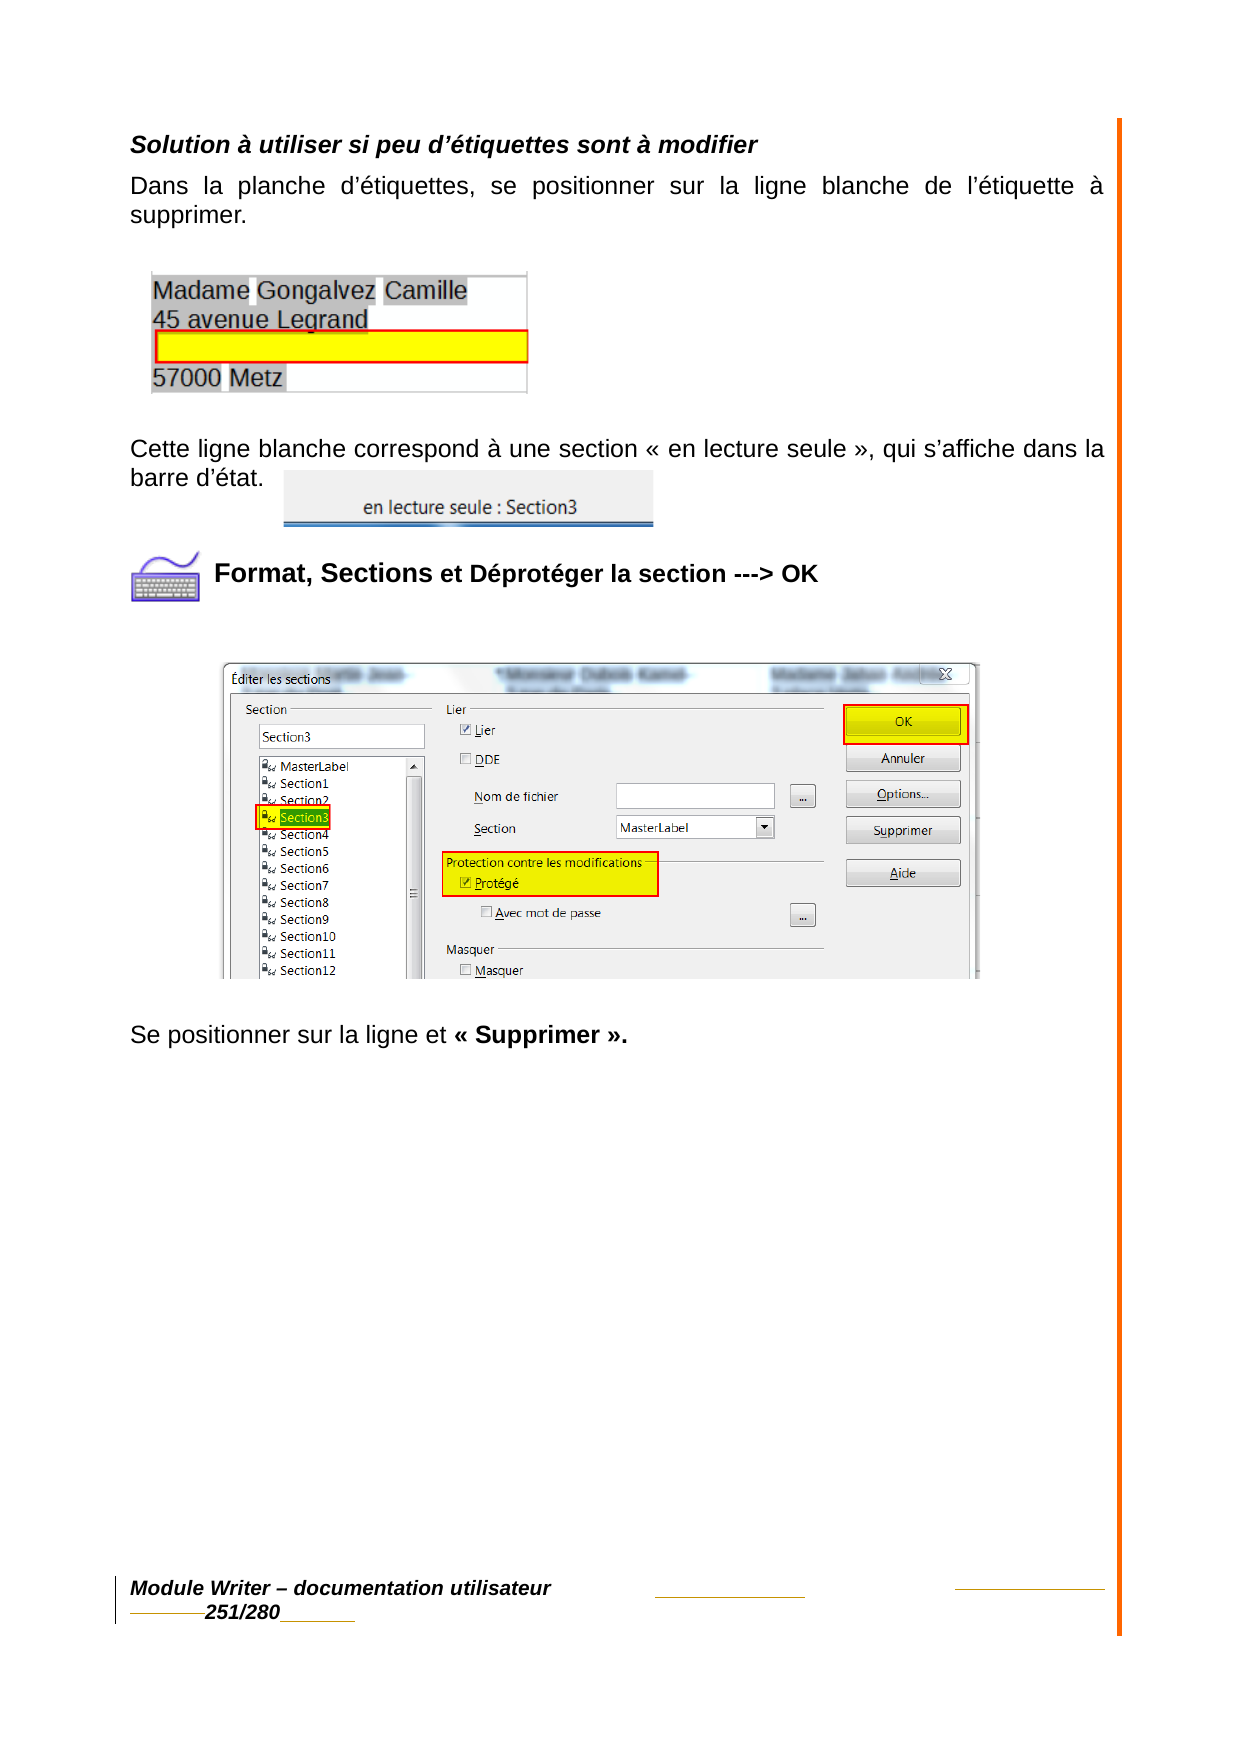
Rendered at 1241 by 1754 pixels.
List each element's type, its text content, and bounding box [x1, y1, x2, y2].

picture [127, 541, 203, 616]
picture [283, 470, 654, 527]
picture [218, 662, 981, 979]
text Se positionner sur la ligne et « Supprimer ». [130, 1020, 1105, 1049]
text Cette ligne blanche correspond à une section « en lecture seule », qui s’affiche dans la barre d’état. [130, 434, 1105, 492]
text Dans la planche d’étiquettes, se positionner sur la ligne blanche de l’étiquette à supprimer. [130, 171, 1105, 229]
text Format, Sections et Déprotéger la section ---> OK [203, 557, 1105, 588]
text Solution à utiliser si peu d’étiquettes sont à modifier [130, 130, 1105, 159]
picture [151, 271, 529, 394]
